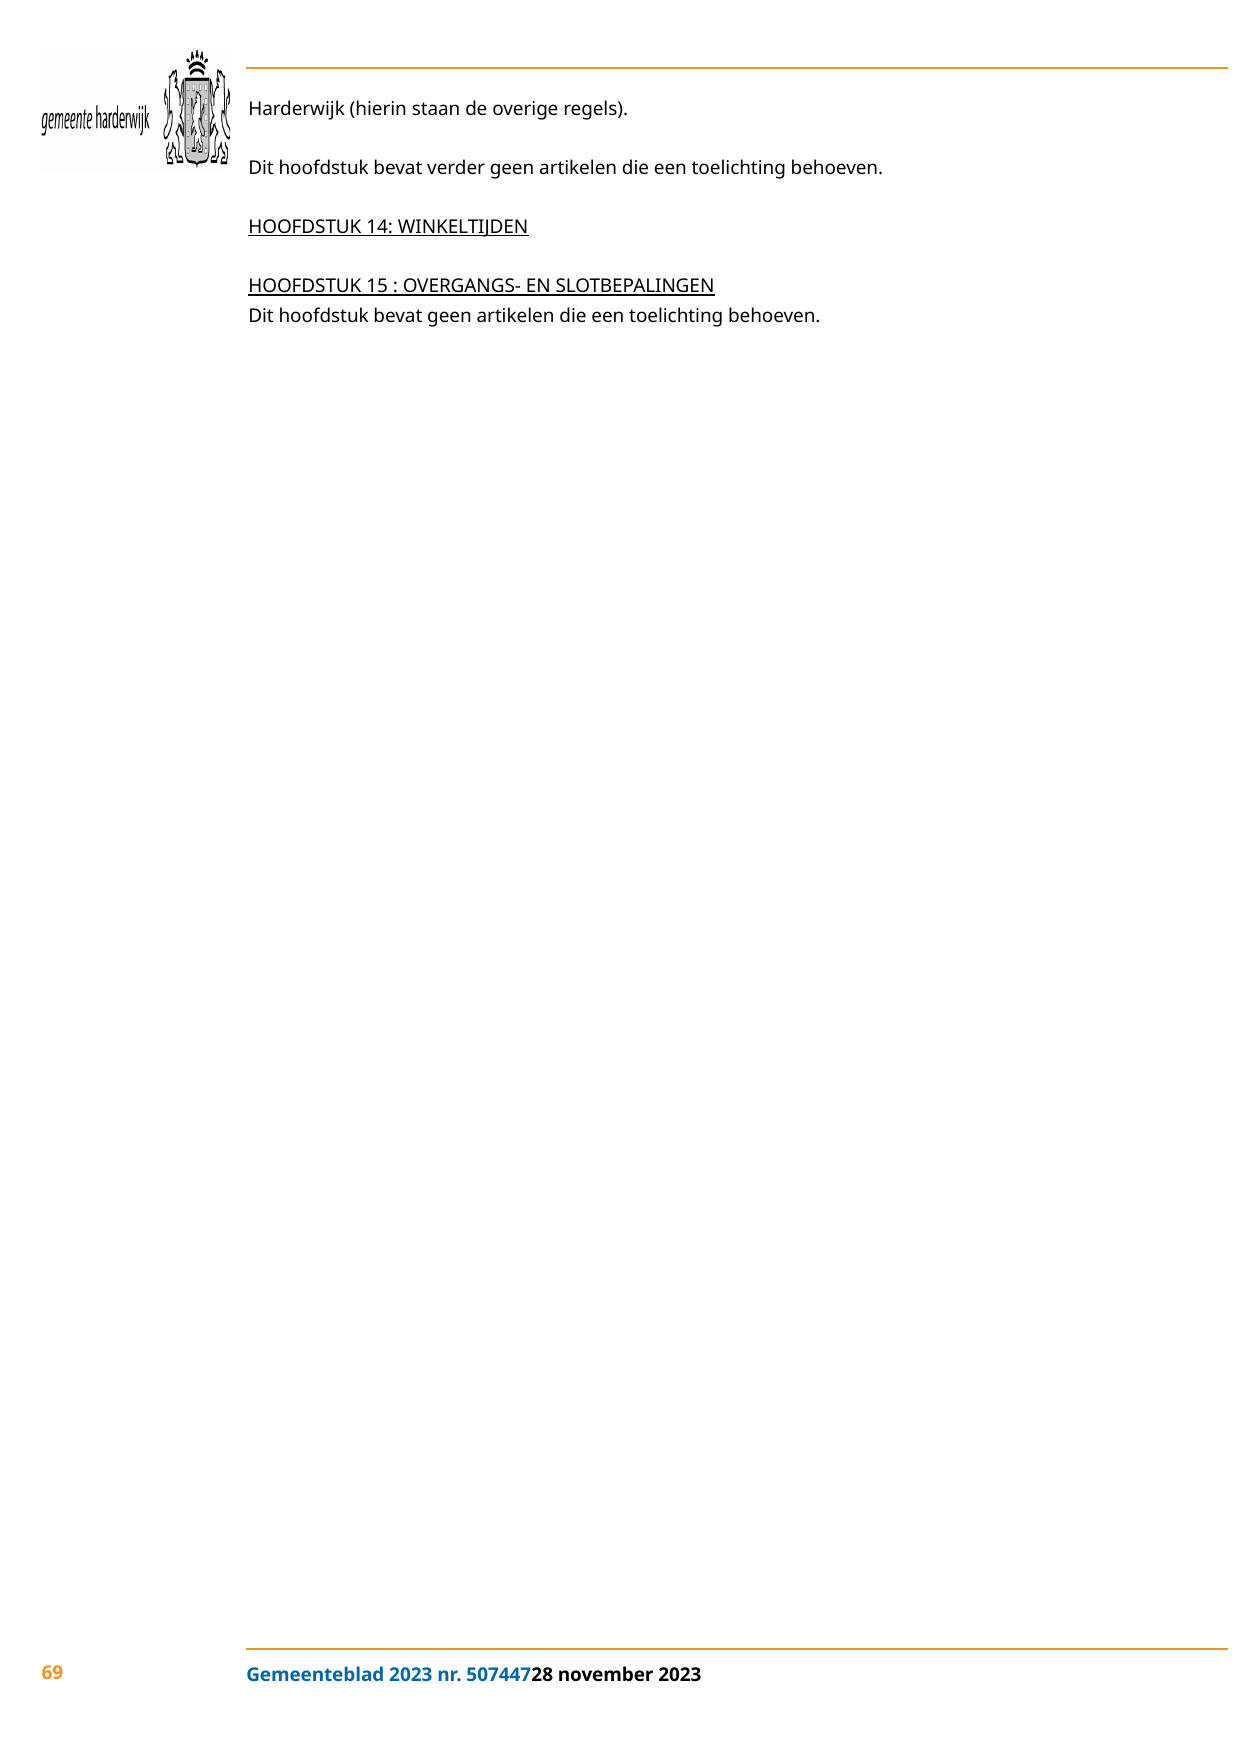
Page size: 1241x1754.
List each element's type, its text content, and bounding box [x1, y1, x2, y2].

text Dit hoofdstuk bevat geen artikelen die een toelichting behoeven. [248, 302, 1152, 328]
text Harderwijk (hierin staan de overige regels). [248, 95, 1152, 121]
text Dit hoofdstuk bevat verder geen artikelen die een toelichting behoeven. [248, 154, 1152, 180]
text HOOFDSTUK 14: WINKELTIJDEN [248, 213, 1152, 239]
picture [41, 47, 231, 172]
text HOOFDSTUK 15 : OVERGANGS- EN SLOTBEPALINGEN [248, 272, 1152, 298]
